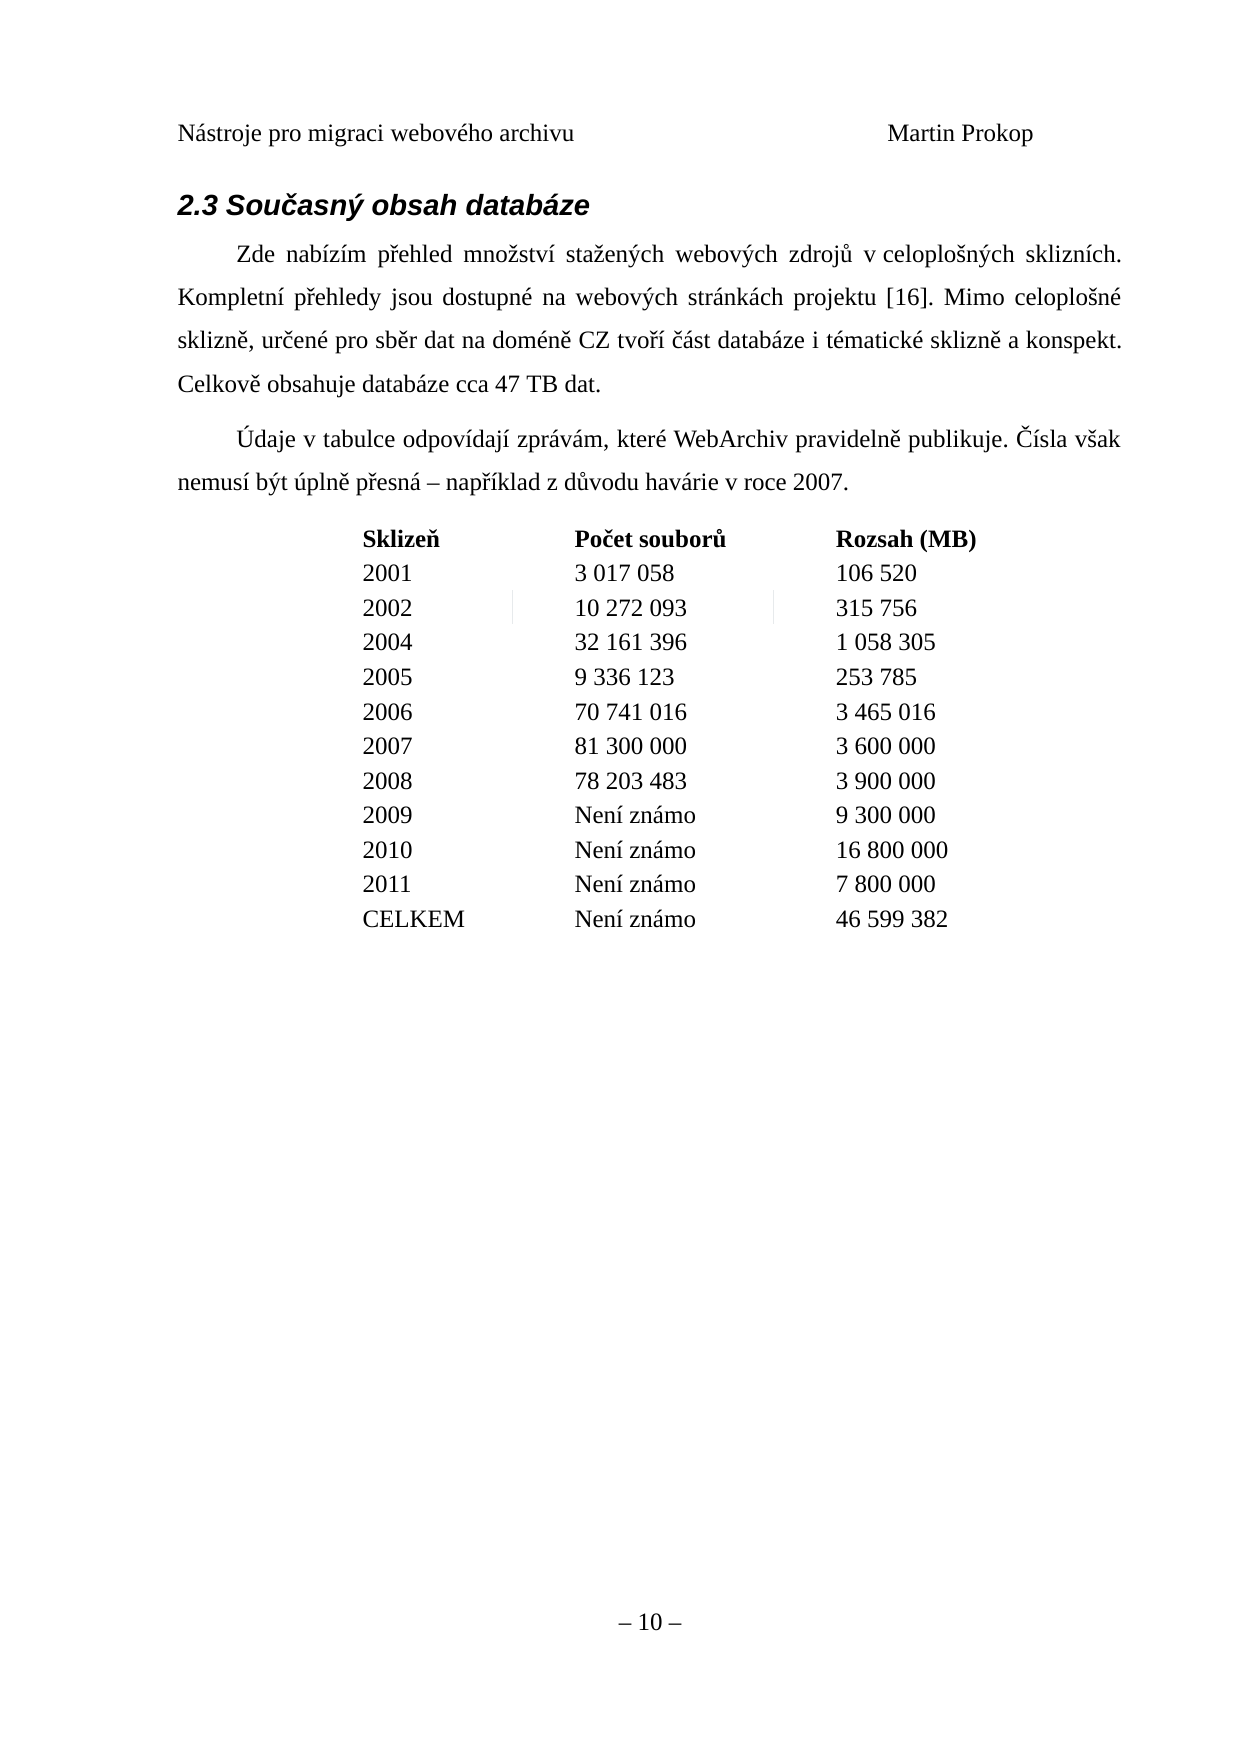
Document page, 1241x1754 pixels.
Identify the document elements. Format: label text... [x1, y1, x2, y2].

table_cell 2008 [300, 763, 512, 797]
table_cell 9 300 000 [774, 798, 999, 832]
table_cell 32 161 396 [513, 625, 773, 659]
table_header Rozsah (MB) [774, 521, 999, 555]
table_cell 3 465 016 [774, 694, 999, 728]
table_cell 3 900 000 [774, 763, 999, 797]
table_cell 315 756 [774, 590, 999, 624]
table_cell 3 017 058 [513, 555, 773, 590]
table_cell 2010 [300, 832, 512, 867]
table_cell Není známo [513, 832, 773, 867]
table_cell 70 741 016 [513, 694, 773, 728]
table_cell 78 203 483 [513, 763, 773, 797]
table_cell 2009 [300, 798, 512, 832]
table_cell 2004 [300, 625, 512, 659]
text Zde nabízím přehled množství stažených webových zdrojů v celoplošných sklizních. Kompletní přehledy jsou dostupné na webových stránkách projektu [16]. Mimo celoplošné sklizně, určené pro sběr dat na doméně CZ tvoří část databáze i tématické sklizně a konspekt. Celkově obsahuje databáze cca 47 TB dat. [177, 239, 1122, 397]
table_cell 106 520 [774, 555, 999, 590]
table_cell 7 800 000 [774, 867, 999, 901]
table_cell 9 336 123 [513, 659, 773, 694]
table_cell 2005 [300, 659, 512, 694]
table_cell CELKEM [300, 901, 512, 936]
table_cell 16 800 000 [774, 832, 999, 867]
table_cell 10 272 093 [513, 590, 773, 624]
table_cell 81 300 000 [513, 728, 773, 763]
table_cell 3 600 000 [774, 728, 999, 763]
table_cell Není známo [513, 867, 773, 901]
subtitle 2.3 Současný obsah databáze [177, 188, 1122, 222]
table_cell 2001 [300, 555, 512, 590]
table_cell Není známo [513, 798, 773, 832]
table_header Sklizeň [300, 521, 512, 555]
table_header Počet souborů [513, 521, 773, 555]
table_cell Není známo [513, 901, 773, 936]
table_cell 2007 [300, 728, 512, 763]
table_cell 46 599 382 [774, 901, 999, 936]
table_cell 2011 [300, 867, 512, 901]
table_cell 253 785 [774, 659, 999, 694]
table_cell 2006 [300, 694, 512, 728]
table_cell 1 058 305 [774, 625, 999, 659]
table_cell 2002 [300, 590, 512, 624]
text Údaje v tabulce odpovídají zprávám, které WebArchiv pravidelně publikuje. Čísla však nemusí být úplně přesná – například z důvodu havárie v roce 2007. [177, 424, 1122, 496]
